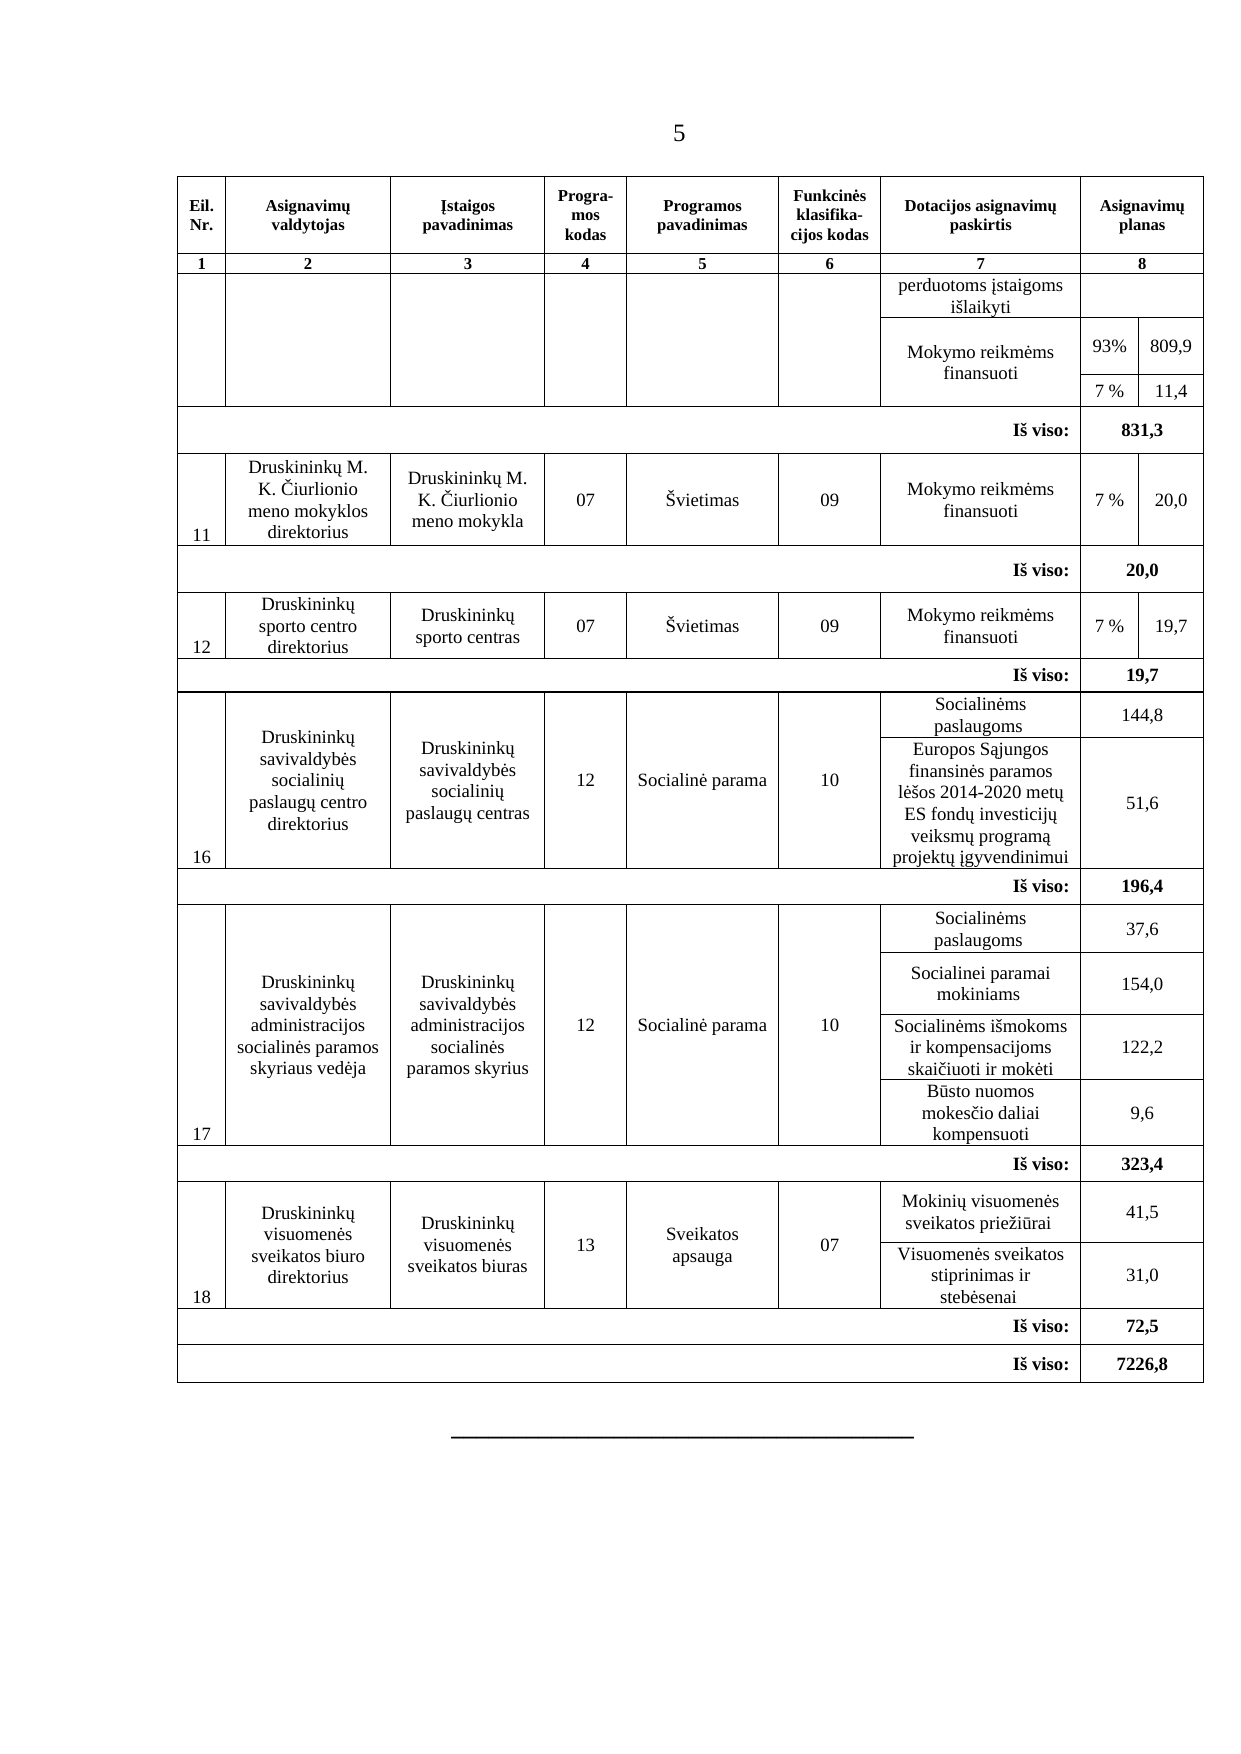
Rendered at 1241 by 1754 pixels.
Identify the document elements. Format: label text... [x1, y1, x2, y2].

table_cell Socialinėms paslaugoms [881, 693, 1080, 737]
table_cell 41,5 [1081, 1182, 1203, 1242]
table_header Įstaigos pavadinimas [391, 177, 544, 253]
table_cell 4 [545, 254, 626, 273]
table_cell 20,0 [1081, 546, 1203, 592]
table_cell 5 [627, 254, 778, 273]
table_cell 2 [226, 254, 390, 273]
table_header Dotacijos asignavimų paskirtis [881, 177, 1080, 253]
table_cell Iš viso: [178, 869, 1080, 904]
table_cell 7226,8 [1081, 1345, 1203, 1382]
table_cell Mokinių visuomenės sveikatos priežiūrai [881, 1182, 1080, 1242]
table_cell Socialinei paramai mokiniams [881, 953, 1080, 1013]
table_cell [178, 274, 225, 406]
table_cell [627, 274, 778, 406]
table_cell Druskininkų M. K. Čiurlionio meno mokyklos direktorius [226, 454, 390, 545]
table_cell 7 [881, 254, 1080, 273]
table_header Asignavimų valdytojas [226, 177, 390, 253]
table_cell Druskininkų visuomenės sveikatos biuras [391, 1182, 544, 1307]
table_cell Druskininkų savivaldybės administracijos socialinės paramos skyrius [391, 905, 544, 1145]
table_cell 11,4 [1139, 375, 1203, 406]
table_cell 31,0 [1081, 1243, 1203, 1307]
table_cell Druskininkų sporto centras [391, 593, 544, 658]
table_header Asignavimų planas [1081, 177, 1203, 253]
table_cell 19,7 [1081, 659, 1203, 691]
table_header Funkcinės klasifika-cijos kodas [779, 177, 880, 253]
table_cell 09 [779, 454, 880, 545]
table_cell Švietimas [627, 593, 778, 658]
table_cell 1 [178, 254, 225, 273]
table_cell Iš viso: [178, 1345, 1080, 1382]
table_header Progra-mos kodas [545, 177, 626, 253]
table_cell Druskininkų visuomenės sveikatos biuro direktorius [226, 1182, 390, 1307]
table_cell 37,6 [1081, 905, 1203, 952]
table_cell 7 % [1081, 375, 1138, 406]
table_cell 7 % [1081, 593, 1138, 658]
table_header Eil. Nr. [178, 177, 225, 253]
table_cell Socialinėms išmokoms ir kompensacijoms skaičiuoti ir mokėti [881, 1015, 1080, 1079]
table_cell 10 [779, 905, 880, 1145]
table_cell Mokymo reikmėms finansuoti [881, 318, 1080, 406]
table_cell Švietimas [627, 454, 778, 545]
table_cell Iš viso: [178, 659, 1080, 691]
table_cell Druskininkų M. K. Čiurlionio meno mokykla [391, 454, 544, 545]
table_cell Visuomenės sveikatos stiprinimas ir stebėsenai [881, 1243, 1080, 1307]
table_cell 154,0 [1081, 953, 1203, 1013]
table_cell 18 [178, 1182, 225, 1307]
table_cell Socialinėms paslaugoms [881, 905, 1080, 952]
text _____________________________________ [177, 1412, 1181, 1441]
table_cell 07 [779, 1182, 880, 1307]
table_cell Iš viso: [178, 407, 1080, 453]
table_cell Druskininkų savivaldybės socialinių paslaugų centras [391, 693, 544, 868]
table_cell 144,8 [1081, 693, 1203, 737]
table_cell 10 [779, 693, 880, 868]
table_cell 17 [178, 905, 225, 1145]
table_cell 11 [178, 454, 225, 545]
table_cell Europos Sąjungos finansinės paramos lėšos 2014-2020 metų ES fondų investicijų veiksmų programą projektų įgyvendinimui [881, 738, 1080, 868]
table_header Programos pavadinimas [627, 177, 778, 253]
table_cell 122,2 [1081, 1015, 1203, 1079]
table_cell 7 % [1081, 454, 1138, 545]
table_cell Iš viso: [178, 1146, 1080, 1181]
table_cell 3 [391, 254, 544, 273]
table_cell [1081, 274, 1203, 317]
table_cell [391, 274, 544, 406]
table_cell Būsto nuomos mokesčio daliai kompensuoti [881, 1080, 1080, 1145]
table_cell Iš viso: [178, 546, 1080, 592]
table_cell Druskininkų sporto centro direktorius [226, 593, 390, 658]
table_cell Mokymo reikmėms finansuoti [881, 454, 1080, 545]
table_cell 323,4 [1081, 1146, 1203, 1181]
table_cell Mokymo reikmėms finansuoti [881, 593, 1080, 658]
table_cell Socialinė parama [627, 693, 778, 868]
table_cell [545, 274, 626, 406]
table_cell 809,9 [1139, 318, 1203, 373]
table_cell 196,4 [1081, 869, 1203, 904]
table_cell 6 [779, 254, 880, 273]
table_cell 831,3 [1081, 407, 1203, 453]
table_cell 16 [178, 693, 225, 868]
table_cell Socialinė parama [627, 905, 778, 1145]
table_cell 13 [545, 1182, 626, 1307]
table_cell 12 [545, 693, 626, 868]
table_cell 19,7 [1139, 593, 1203, 658]
table_cell Sveikatos apsauga [627, 1182, 778, 1307]
table_cell 07 [545, 454, 626, 545]
table_cell 72,5 [1081, 1309, 1203, 1343]
table_cell 12 [178, 593, 225, 658]
table_cell 9,6 [1081, 1080, 1203, 1145]
table_cell 8 [1081, 254, 1203, 273]
table_cell [226, 274, 390, 406]
table_cell 07 [545, 593, 626, 658]
table_cell 93% [1081, 318, 1138, 373]
table_cell Iš viso: [178, 1309, 1080, 1343]
table_cell 09 [779, 593, 880, 658]
table_cell 12 [545, 905, 626, 1145]
table_cell Druskininkų savivaldybės administracijos socialinės paramos skyriaus vedėja [226, 905, 390, 1145]
table_cell 51,6 [1081, 738, 1203, 868]
table_cell [779, 274, 880, 406]
table_cell Druskininkų savivaldybės socialinių paslaugų centro direktorius [226, 693, 390, 868]
table_cell perduotoms įstaigoms išlaikyti [881, 274, 1080, 317]
table_cell 20,0 [1139, 454, 1203, 545]
